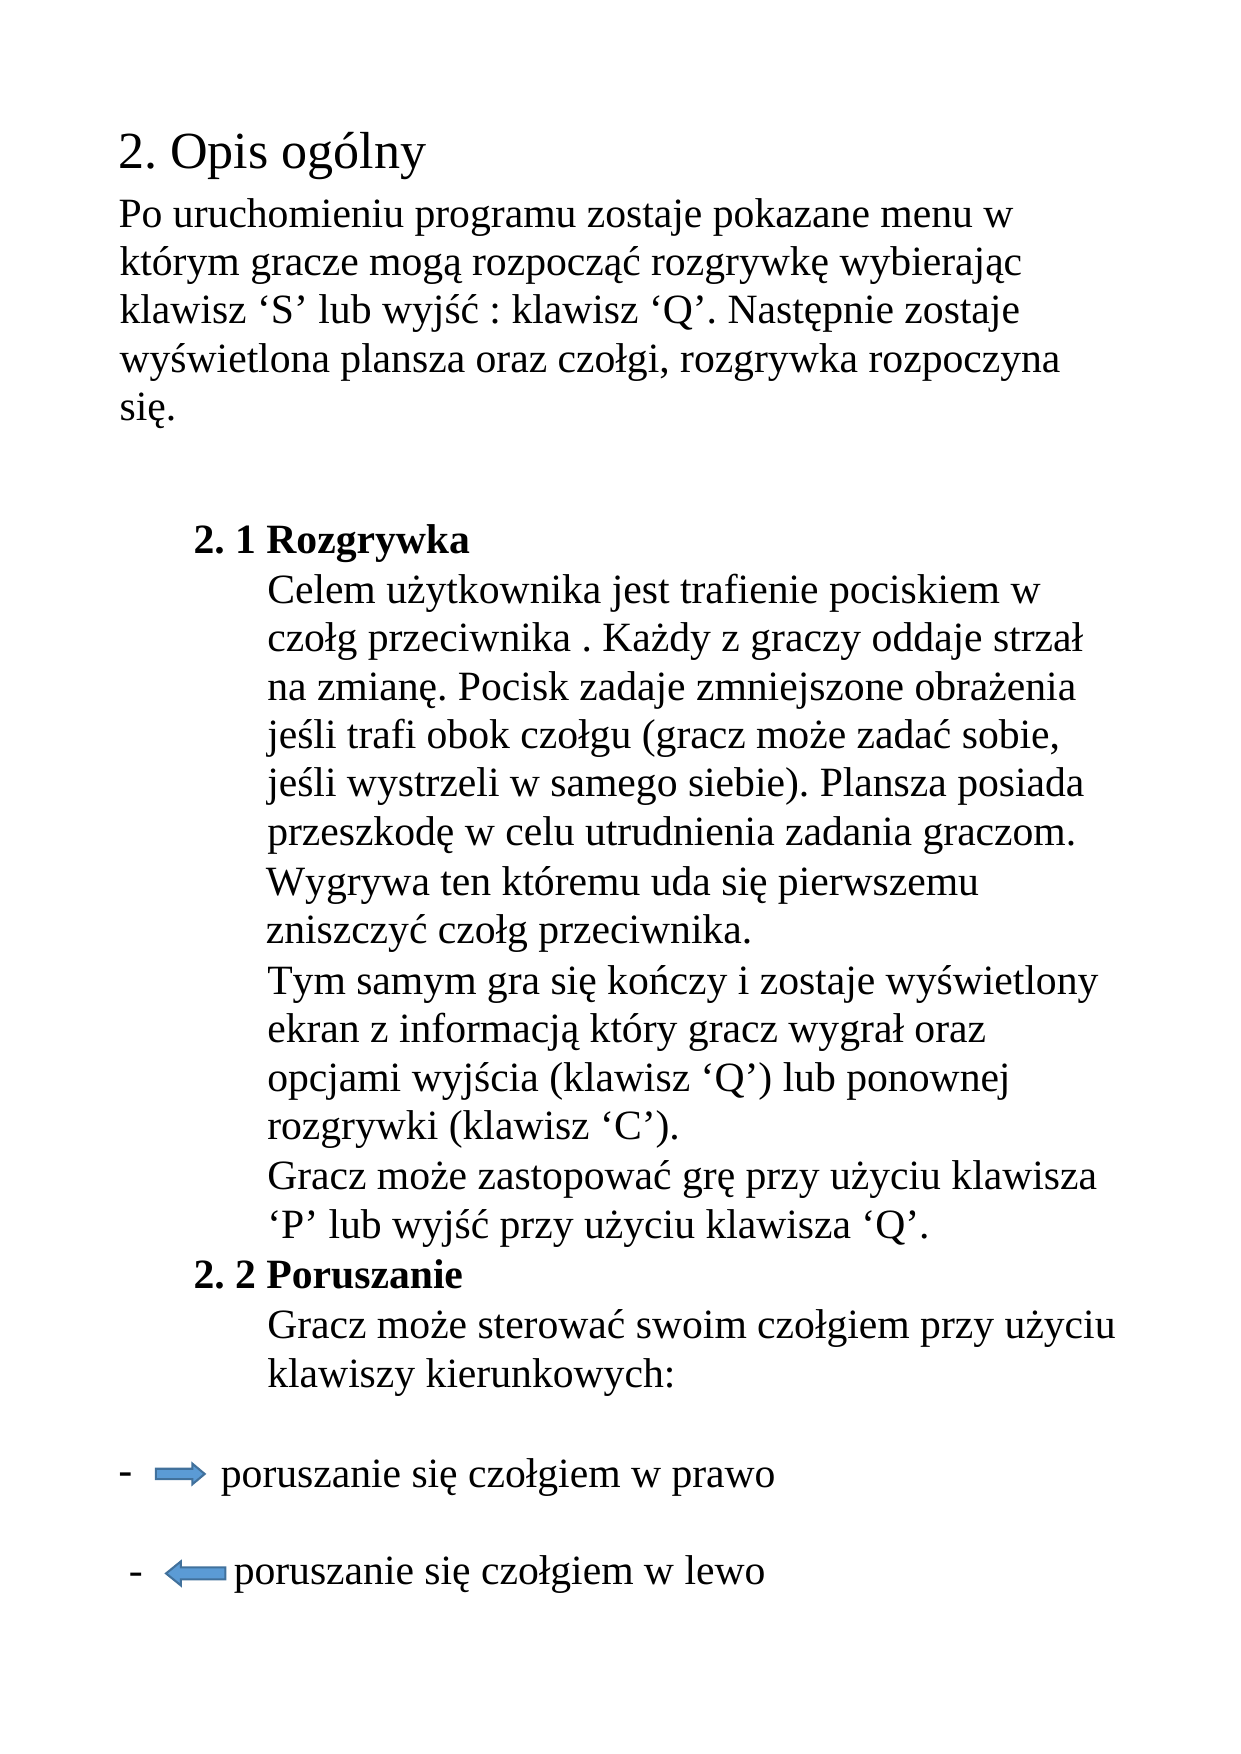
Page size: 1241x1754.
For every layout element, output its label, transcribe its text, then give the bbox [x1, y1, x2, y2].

text Tym samym gra się kończy i zostaje wyświetlony ekran z informacją który gracz wygrał oraz opcjami wyjścia (klawisz ‘Q’) lub ponownej rozgrywki (klawisz ‘C’). [267, 955, 1127, 1148]
subtitle 2. 2 Poruszanie [193, 1249, 926, 1297]
text Gracz może zastopować grę przy użyciu klawisza ‘P’ lub wyjść przy użyciu klawisza ‘Q’. [267, 1151, 1127, 1247]
text Po uruchomieniu programu zostaje pokazane menu w którym gracze mogą rozpocząć rozgrywkę wybierając klawisz ‘S’ lub wyjść : klawisz ‘Q’. Następnie zostaje wyświetlona plansza oraz czołgi, rozgrywka rozpoczyna się. [118, 188, 1127, 429]
subtitle 2. 1 Rozgrywka [193, 514, 926, 562]
text - poruszanie się czołgiem w prawo [118, 1443, 1127, 1499]
text Celem użytkownika jest trafienie pociskiem w czołg przeciwnika . Każdy z graczy oddaje strzał na zmianę. Pocisk zadaje zmniejszone obrażenia jeśli trafi obok czołgu (gracz może zadać sobie, jeśli wystrzeli w samego siebie). Plansza posiada przeszkodę w celu utrudnienia zadania graczom. [267, 564, 1127, 854]
subtitle 2. Opis ogólny [118, 120, 1127, 180]
text Gracz może sterować swoim czołgiem przy użyciu klawiszy kierunkowych: [267, 1300, 1127, 1396]
list poruszanie się czołgiem w lewo [118, 1545, 1127, 1593]
text Wygrywa ten któremu uda się pierwszemu zniszczyć czołg przeciwnika. [118, 857, 1127, 953]
